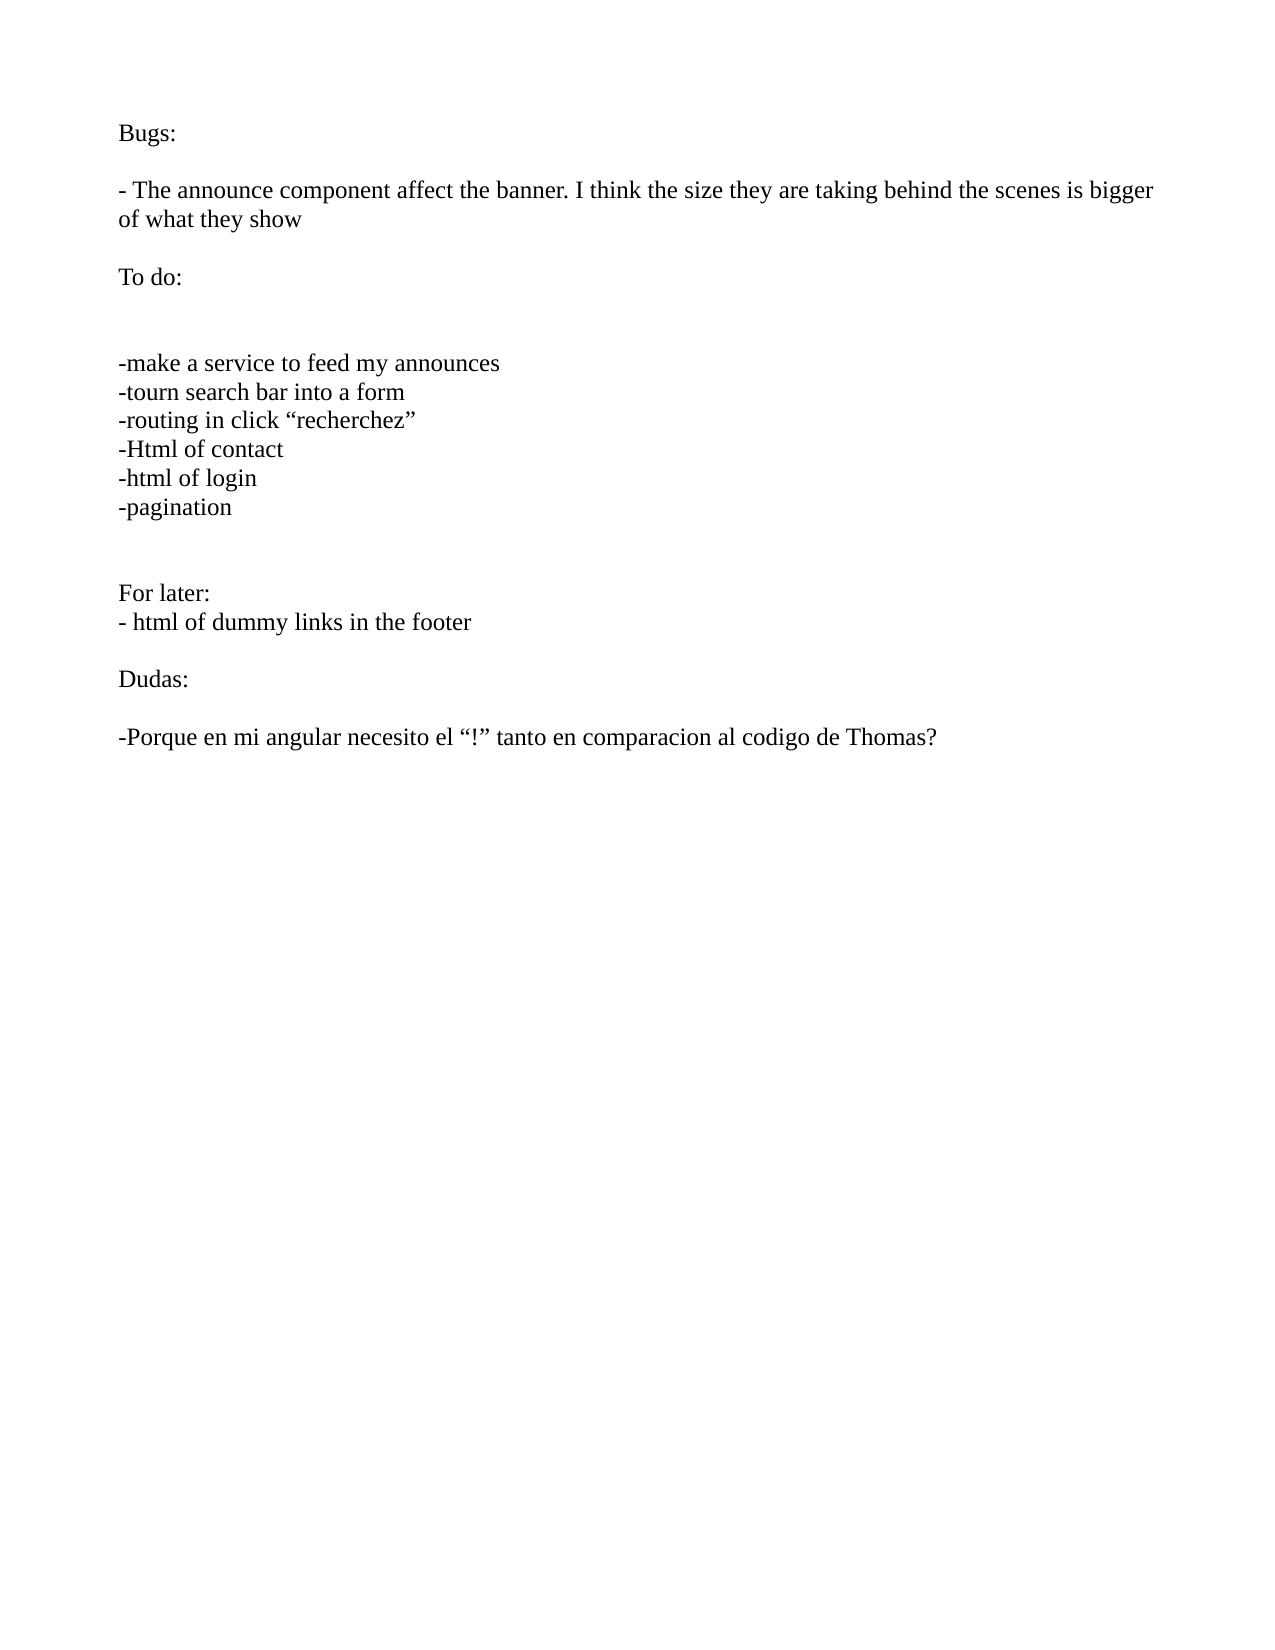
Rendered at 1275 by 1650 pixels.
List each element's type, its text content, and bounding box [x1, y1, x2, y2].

text -tourn search bar into a form [118, 377, 1157, 406]
text -pagination [118, 492, 1157, 521]
text To do: [118, 262, 1157, 291]
text - The announce component affect the banner. I think the size they are taking behind the scenes is bigger of what they show [118, 176, 1157, 233]
text For later: [118, 578, 1157, 607]
text -make a service to feed my announces [118, 348, 1157, 377]
text -routing in click “recherchez” [118, 406, 1157, 434]
text - html of dummy links in the footer [118, 607, 1157, 636]
text Dudas: [118, 664, 1157, 693]
text -Porque en mi angular necesito el “!” tanto en comparacion al codigo de Thomas? [118, 722, 1157, 751]
text -html of login [118, 463, 1157, 492]
text -Html of contact [118, 434, 1157, 463]
text Bugs: [118, 118, 1157, 147]
